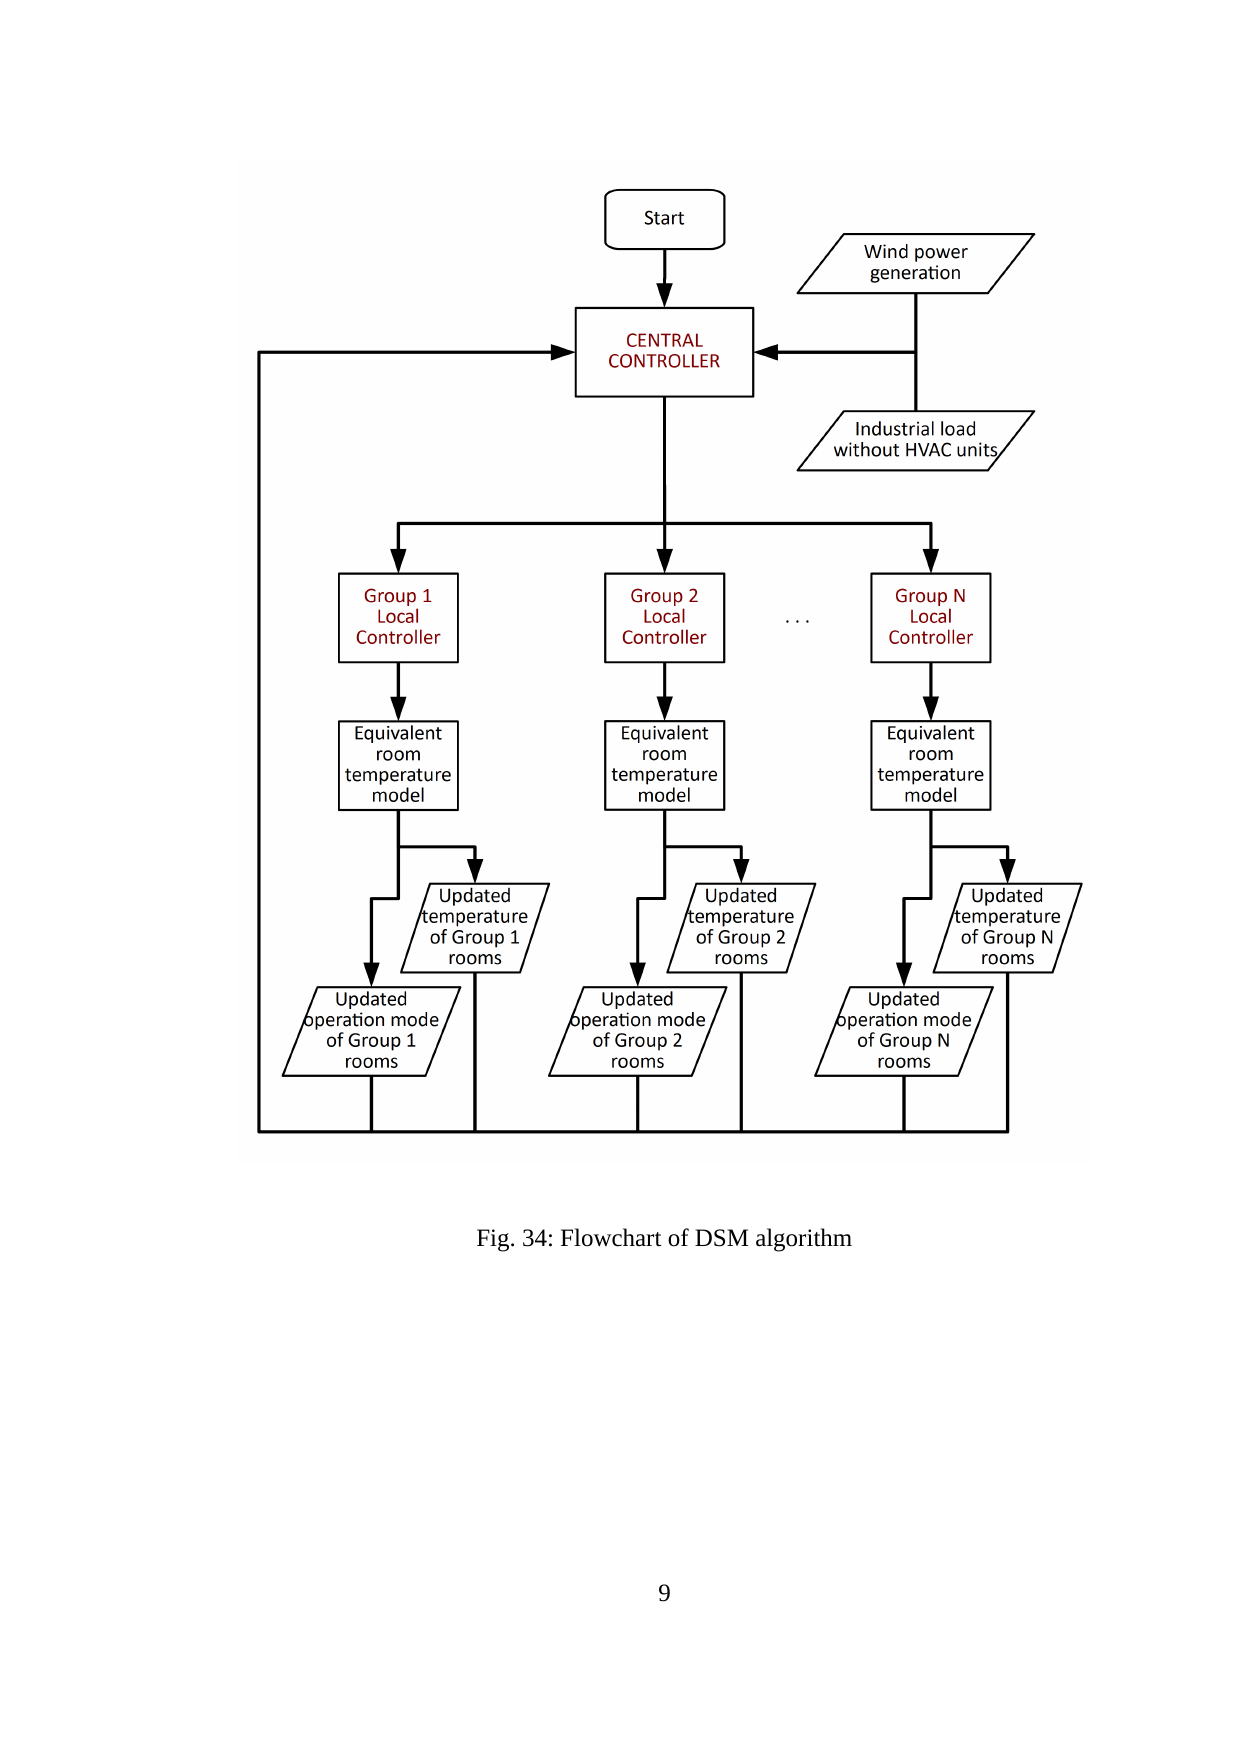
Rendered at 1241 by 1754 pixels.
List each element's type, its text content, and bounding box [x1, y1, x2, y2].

picture [236, 160, 1093, 1164]
text Fig. 34: Flowchart of DSM algorithm [236, 1223, 1092, 1252]
